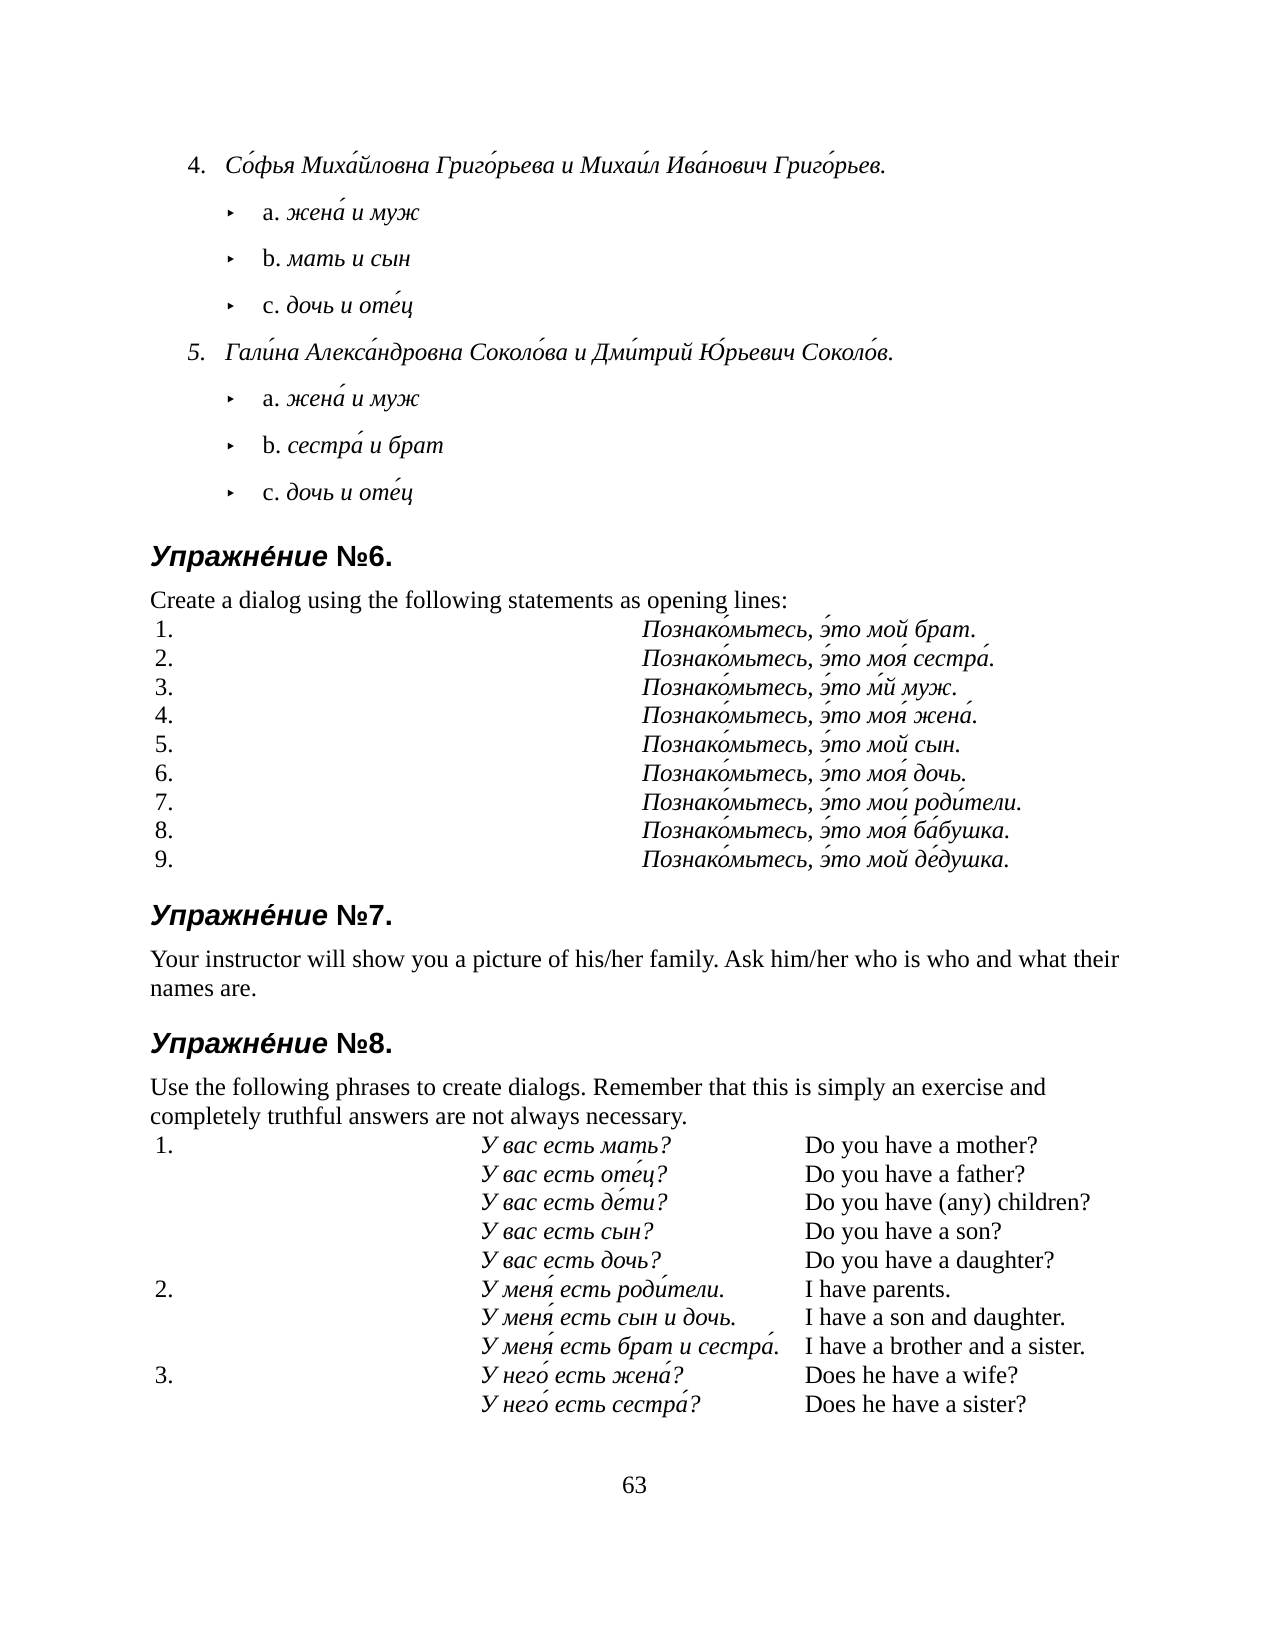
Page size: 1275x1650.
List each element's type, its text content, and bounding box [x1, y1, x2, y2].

table_cell I have a son and daughter. [800, 1303, 1125, 1331]
text Create a dialog using the following statements as opening lines: [150, 585, 1125, 614]
text Use the following phrases to create dialogs. Remember that this is simply an exercise and completely truthful answers are not always necessary. [150, 1072, 1125, 1130]
table_cell 2. [150, 643, 637, 672]
table_cell Does he have a sister? [800, 1389, 1125, 1417]
table_cell У вас есть де́ти? [475, 1188, 800, 1216]
table_cell Do you have a father? [800, 1159, 1125, 1187]
table_cell Познако́мьтесь, э́то мои́ роди́тели. [638, 787, 1125, 815]
table_cell I have a brother and a sister. [800, 1331, 1125, 1360]
table_cell У меня́ есть брат и сестра́. [475, 1331, 800, 1360]
table_cell [150, 1331, 475, 1360]
list b. сестра́ и брат [225, 430, 1125, 459]
table_header Do you have a mother? [800, 1130, 1125, 1159]
table_cell Познако́мьтесь, э́то моя́ жена́. [638, 700, 1125, 729]
table_cell 6. [150, 758, 637, 787]
table_header 1. [150, 614, 637, 643]
list c. дочь и оте́ц [225, 477, 1125, 505]
table_cell [150, 1389, 475, 1417]
list b. мать и сын [225, 243, 1125, 272]
list c. дочь и оте́ц [225, 290, 1125, 319]
list Со́фья Миха́йловна Григо́рьева и Михаи́л Ива́нович Григо́рьев. [187, 150, 1125, 179]
table_cell [150, 1245, 475, 1274]
list a. жена́ и муж [225, 197, 1125, 225]
table_header I have parents. [800, 1274, 1125, 1302]
table_header 3. [150, 1360, 475, 1389]
table_cell Познако́мьтесь, э́то моя́ дочь. [638, 758, 1125, 787]
table_cell 5. [150, 729, 637, 758]
table_cell [150, 1159, 475, 1187]
table_cell 3. [150, 672, 637, 700]
table_cell 7. [150, 787, 637, 815]
table_cell У вас есть оте́ц? [475, 1159, 800, 1187]
subtitle Упражне́ние №7. [150, 898, 1125, 931]
table_cell 9. [150, 844, 637, 873]
table_header У него́ есть жена́? [475, 1360, 800, 1389]
table_header 2. [150, 1274, 475, 1302]
table_cell Do you have (any) children? [800, 1188, 1125, 1216]
table_cell [150, 1303, 475, 1331]
table_cell Познако́мьтесь, э́то мой де́душка. [638, 844, 1125, 873]
table_cell [150, 1216, 475, 1245]
table_cell У него́ есть сестра́? [475, 1389, 800, 1417]
table_cell 8. [150, 815, 637, 844]
subtitle Упражне́ние №8. [150, 1026, 1125, 1060]
subtitle Упражне́ние №6. [150, 539, 1125, 573]
table_cell Познако́мьтесь, э́то мой сын. [638, 729, 1125, 758]
table_cell Познако́мьтесь, э́то м́й муж. [638, 672, 1125, 700]
table_header 1. [150, 1130, 475, 1159]
table_cell У меня́ есть сын и дочь. [475, 1303, 800, 1331]
table_cell Do you have a daughter? [800, 1245, 1125, 1274]
table_cell У вас есть сын? [475, 1216, 800, 1245]
table_cell Do you have a son? [800, 1216, 1125, 1245]
table_cell [150, 1188, 475, 1216]
list a. жена́ и муж [225, 383, 1125, 412]
text Your instructor will show you a picture of his/her family. Ask him/her who is who and what their names are. [150, 944, 1125, 1001]
list Гали́на Алекса́ндровна Соколо́ва и Дми́трий Ю́рьевич Соколо́в. [187, 337, 1125, 365]
table_header Познако́мьтесь, э́то мой брат. [638, 614, 1125, 643]
table_header У меня́ есть роди́тели. [475, 1274, 800, 1302]
table_cell Познако́мьтесь, э́то моя́ сестра́. [638, 643, 1125, 672]
table_cell Познако́мьтесь, э́то моя́ ба́бушка. [638, 815, 1125, 844]
table_cell У вас есть дочь? [475, 1245, 800, 1274]
table_header У вас есть мать? [475, 1130, 800, 1159]
table_cell 4. [150, 700, 637, 729]
table_header Does he have a wife? [800, 1360, 1125, 1389]
